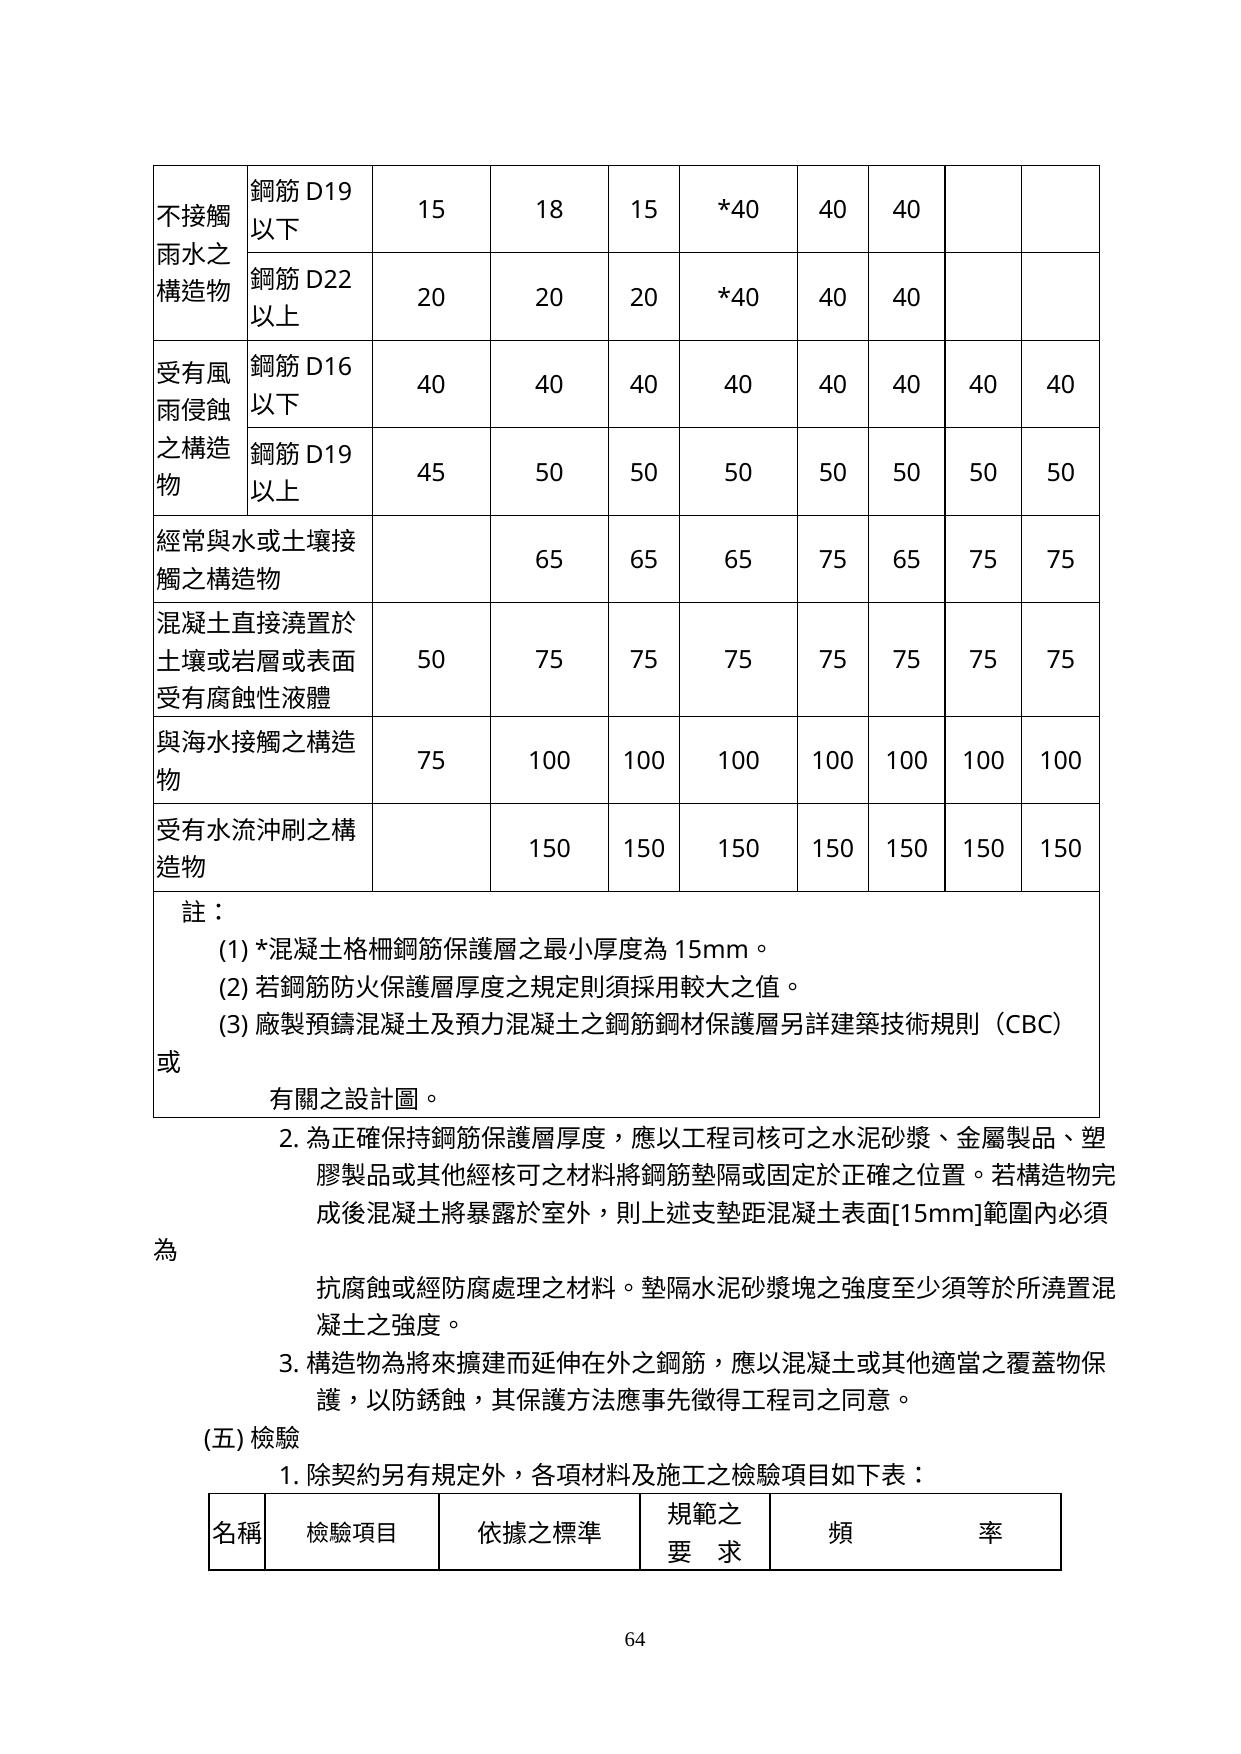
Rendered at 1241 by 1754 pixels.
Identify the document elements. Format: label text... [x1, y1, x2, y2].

table_cell 50 [680, 428, 797, 514]
table_header 規範之 要 求 [641, 1494, 769, 1569]
table_cell 15 [609, 166, 679, 252]
table_cell 混凝土直接澆置於土壤或岩層或表面受有腐蝕性液體 [154, 603, 372, 716]
table_header 頻 率 [771, 1494, 1060, 1569]
table_cell 65 [680, 516, 797, 602]
table_cell 50 [373, 603, 490, 716]
table_cell 75 [946, 516, 1021, 602]
table_cell *40 [680, 166, 797, 252]
table_cell 100 [798, 717, 868, 803]
table_cell 不接觸雨水之構造物 [154, 166, 247, 339]
table_cell 75 [946, 603, 1021, 716]
table_cell 鋼筋D19 以上 [248, 428, 372, 514]
table_cell 65 [491, 516, 608, 602]
table_cell 50 [798, 428, 868, 514]
table_cell 註： (1) *混凝土格柵鋼筋保護層之最小厚度為15mm。 (2) 若鋼筋防火保護層厚度之規定則須採用較大之值。 (3) 廠製預鑄混凝土及預力混凝土之鋼筋鋼材保護層另詳建築技術規則（CBC）或 有關之設計圖。 [154, 892, 1099, 1117]
table_cell 150 [680, 804, 797, 891]
table_cell 15 [373, 166, 490, 252]
table_cell 75 [798, 516, 868, 602]
table_cell [1022, 166, 1099, 252]
text (五) 檢驗 [153, 1418, 1116, 1455]
table_cell 75 [373, 717, 490, 803]
table_cell 20 [609, 253, 679, 339]
table_cell 100 [680, 717, 797, 803]
table_cell 受有水流沖刷之構造物 [154, 804, 372, 891]
table_cell 75 [680, 603, 797, 716]
table_cell 鋼筋D22 以上 [248, 253, 372, 339]
table_cell 100 [609, 717, 679, 803]
table_cell 150 [798, 804, 868, 891]
table_cell 20 [373, 253, 490, 339]
text 成後混凝土將暴露於室外，則上述支墊距混凝土表面[15mm]範圍內必須為 [153, 1193, 1116, 1268]
table_cell 150 [869, 804, 944, 891]
table_cell 150 [946, 804, 1021, 891]
table_cell 50 [869, 428, 944, 514]
table_cell 50 [609, 428, 679, 514]
table_cell 鋼筋D19 以下 [248, 166, 372, 252]
text 凝土之強度。 [153, 1305, 1116, 1343]
table_cell 40 [869, 341, 944, 427]
table_cell 40 [680, 341, 797, 427]
table_cell [373, 804, 490, 891]
table_cell [946, 253, 1021, 339]
table_cell 18 [491, 166, 608, 252]
table_cell 鋼筋D16 以下 [248, 341, 372, 427]
table_cell *40 [680, 253, 797, 339]
table_header 依據之標準 [440, 1494, 639, 1569]
table_cell 20 [491, 253, 608, 339]
table_cell 150 [1022, 804, 1099, 891]
table_cell 45 [373, 428, 490, 514]
table_cell 65 [869, 516, 944, 602]
table_cell [1022, 253, 1099, 339]
table_cell 50 [491, 428, 608, 514]
table_cell 100 [1022, 717, 1099, 803]
table_cell 150 [491, 804, 608, 891]
table_cell 40 [373, 341, 490, 427]
text 膠製品或其他經核可之材料將鋼筋墊隔或固定於正確之位置。若構造物完 [153, 1155, 1116, 1193]
table_header 名稱 [210, 1494, 264, 1569]
table_cell 與海水接觸之構造物 [154, 717, 372, 803]
table_cell [373, 516, 490, 602]
text 2. 為正確保持鋼筋保護層厚度，應以工程司核可之水泥砂漿、金屬製品、塑 [153, 1118, 1116, 1155]
table_cell 40 [798, 253, 868, 339]
table_cell [946, 166, 1021, 252]
text 1. 除契約另有規定外，各項材料及施工之檢驗項目如下表： [153, 1455, 1116, 1493]
table_cell 150 [609, 804, 679, 891]
table_cell 經常與水或土壤接觸之構造物 [154, 516, 372, 602]
table_cell 75 [869, 603, 944, 716]
table_cell 100 [491, 717, 608, 803]
table_cell 40 [946, 341, 1021, 427]
table_cell 100 [946, 717, 1021, 803]
table_cell 40 [869, 166, 944, 252]
table_header 檢驗項目 [266, 1494, 438, 1569]
table_cell 75 [609, 603, 679, 716]
table_cell 40 [609, 341, 679, 427]
text 抗腐蝕或經防腐處理之材料。墊隔水泥砂漿塊之強度至少須等於所澆置混 [153, 1268, 1116, 1305]
table_cell 受有風雨侵蝕之構造物 [154, 341, 247, 514]
table_cell 75 [1022, 516, 1099, 602]
table_cell 50 [1022, 428, 1099, 514]
table_cell 40 [798, 166, 868, 252]
table_cell 65 [609, 516, 679, 602]
table_cell 40 [798, 341, 868, 427]
table_cell 75 [1022, 603, 1099, 716]
text 護，以防銹蝕，其保護方法應事先徵得工程司之同意。 [153, 1380, 1116, 1418]
table_cell 40 [869, 253, 944, 339]
table_cell 100 [869, 717, 944, 803]
text 3. 構造物為將來擴建而延伸在外之鋼筋，應以混凝土或其他適當之覆蓋物保 [153, 1343, 1116, 1380]
table_cell 75 [798, 603, 868, 716]
table_cell 40 [491, 341, 608, 427]
table_cell 75 [491, 603, 608, 716]
table_cell 50 [946, 428, 1021, 514]
table_cell 40 [1022, 341, 1099, 427]
